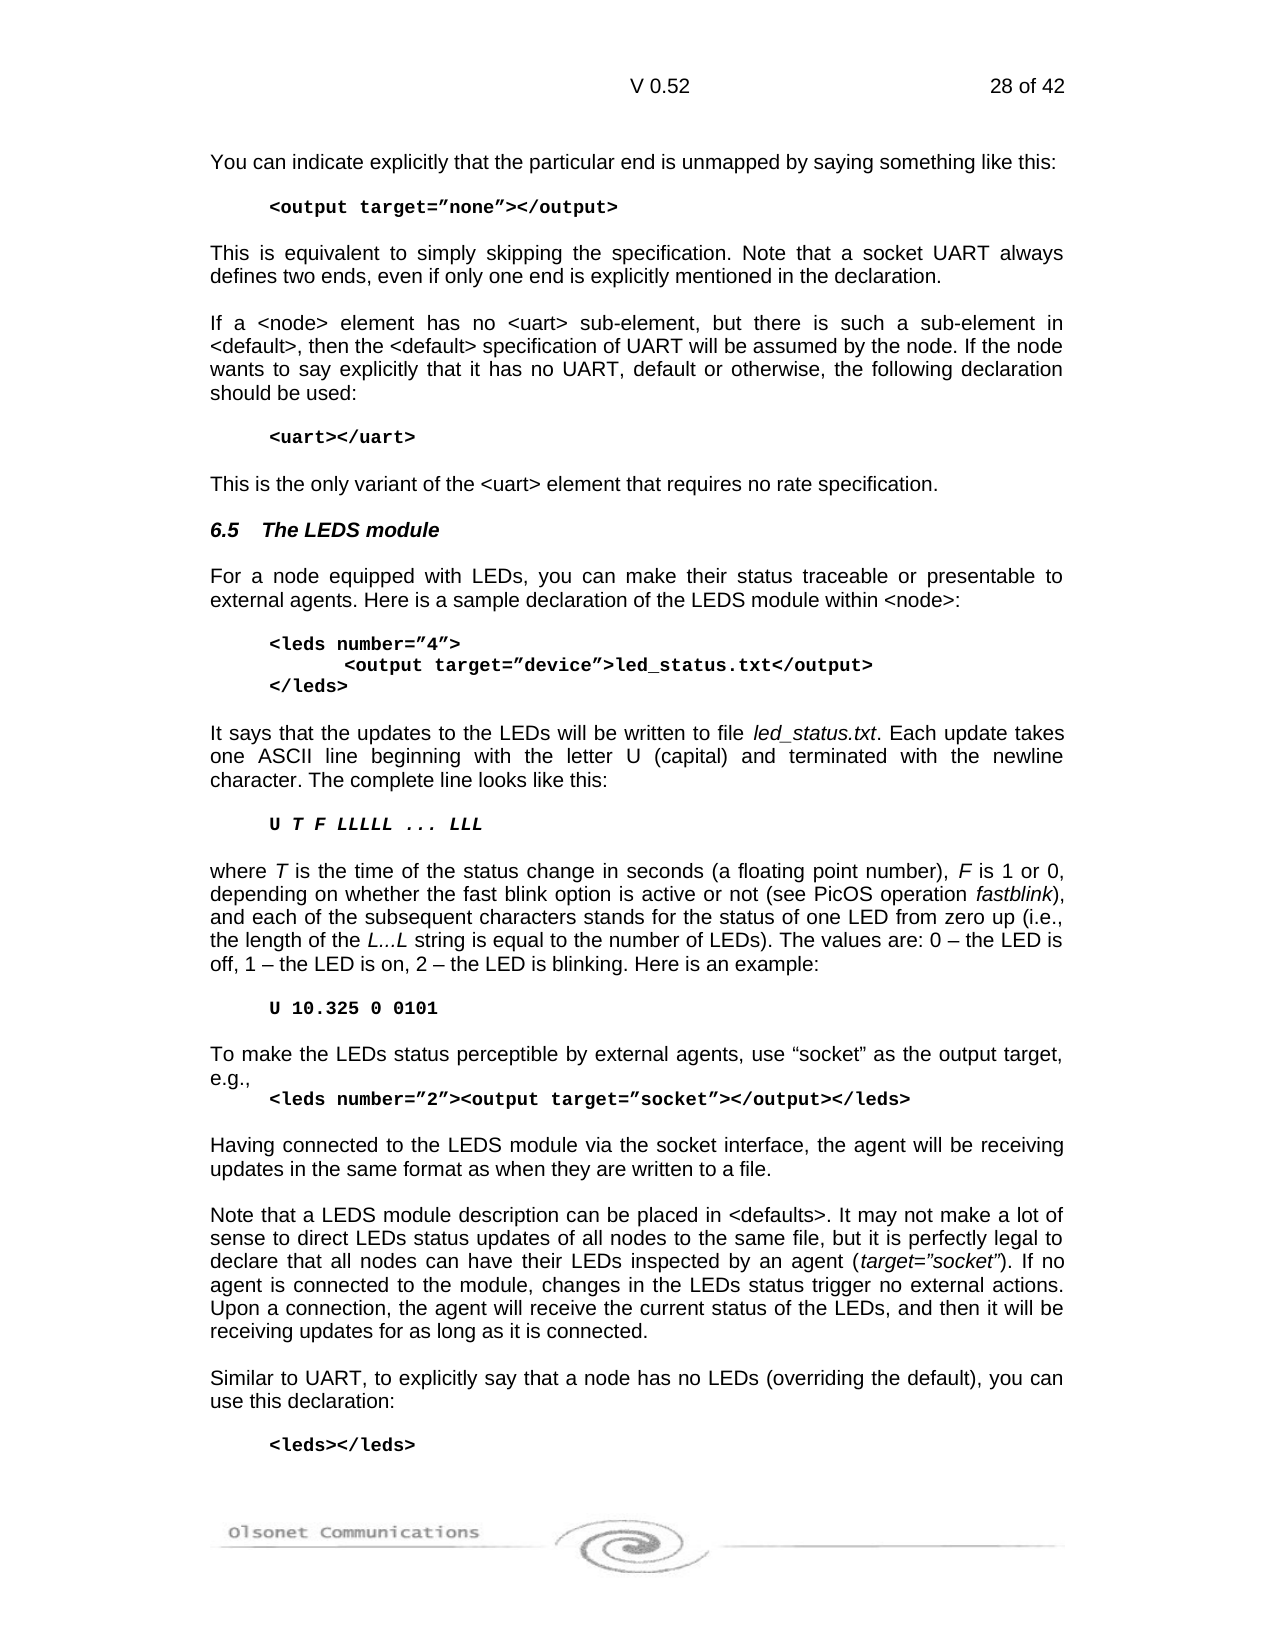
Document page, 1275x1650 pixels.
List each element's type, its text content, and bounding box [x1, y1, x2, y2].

text For a node equipped with LEDs, you can make their status traceable or presentable to external agents. Here is a sample declaration of the LEDS module within <node>: [210, 565, 1065, 612]
text U 10.325 0 0101 [269, 998, 1065, 1020]
text <leds></leds> [269, 1436, 1065, 1457]
text Similar to UART, to explicitly say that a node has no LEDs (overriding the default), you can use this declaration: [210, 1366, 1065, 1413]
text U T F LLLLL ... LLL [269, 815, 1065, 836]
text Note that a LEDS module description can be placed in <defaults>. It may not make a lot of sense to direct LEDs status updates of all nodes to the same file, but it is perfectly legal to declare that all nodes can have their LEDs inspected by an agent (target=”socket”). If no agent is connected to the module, changes in the LEDs status trigger no external actions. Upon a connection, the agent will receive the current status of the LEDs, and then it will be receiving updates for as long as it is connected. [210, 1204, 1065, 1343]
text You can indicate explicitly that the particular end is unmapped by saying something like this: [210, 151, 1065, 174]
text </leds> [269, 677, 1065, 698]
text <leds number=”4”> [269, 635, 1065, 656]
text Having connected to the LEDS module via the socket interface, the agent will be receiving updates in the same format as when they are written to a file. [210, 1134, 1065, 1180]
picture [210, 1504, 1065, 1596]
text <output target=”device”>led_status.txt</output> [269, 656, 1065, 677]
text If a <node> element has no <uart> sub-element, but there is such a sub-element in <default>, then the <default> specification of UART will be assumed by the node. If the node wants to say explicitly that it has no UART, default or otherwise, the following declaration should be used: [210, 312, 1065, 404]
text <uart></uart> [269, 428, 1065, 449]
text This is equivalent to simply skipping the specification. Note that a socket UART always defines two ends, even if only one end is explicitly mentioned in the declaration. [210, 242, 1065, 288]
text It says that the updates to the LEDs will be written to file led_status.txt. Each update takes one ASCII line beginning with the letter U (capital) and terminated with the newline character. The complete line looks like this: [210, 722, 1065, 791]
text <leds number=”2”><output target=”socket”></output></leds> [269, 1089, 1065, 1111]
text <output target=”none”></output> [269, 197, 1065, 219]
text This is the only variant of the <uart> element that requires no rate specification. [210, 472, 1065, 495]
subtitle The LEDS module [210, 519, 1065, 542]
text To make the LEDs status perceptible by external agents, use “socket” as the output target, e.g., [210, 1043, 1065, 1089]
text where T is the time of the status change in seconds (a floating point number), F is 1 or 0, depending on whether the fast blink option is active or not (see PicOS operation fastblink), and each of the subsequent characters stands for the status of one LED from zero up (i.e., the length of the L...L string is equal to the number of LEDs). The values are: 0 – the LED is off, 1 – the LED is on, 2 – the LED is blinking. Here is an example: [210, 859, 1065, 975]
